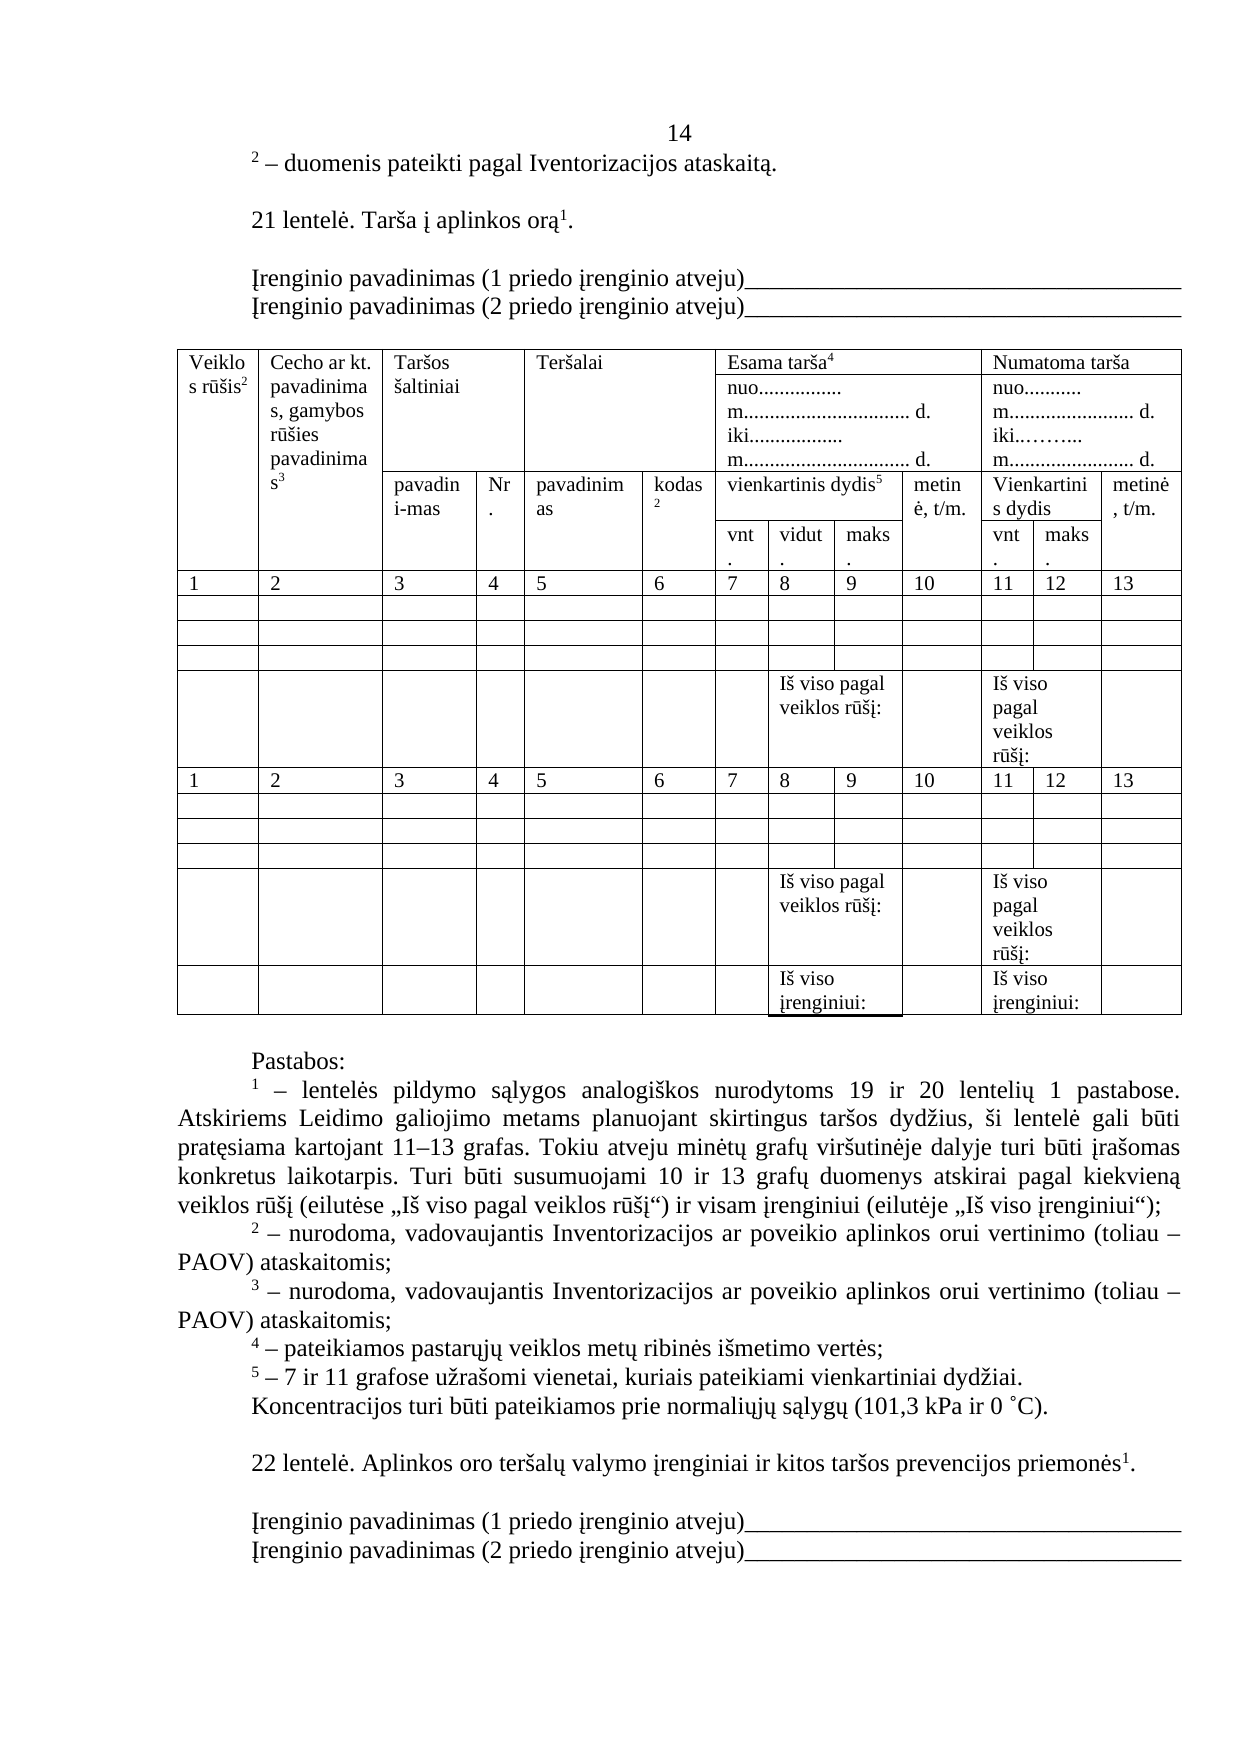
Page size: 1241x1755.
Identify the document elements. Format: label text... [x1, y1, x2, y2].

table_cell 8 [769, 768, 834, 792]
table_cell [178, 819, 258, 843]
table_cell [982, 794, 1033, 817]
table_header Veiklos rūšis2 [178, 350, 258, 569]
table_cell [259, 819, 382, 843]
table_cell [903, 671, 981, 767]
table_cell [383, 869, 476, 965]
table_cell [903, 794, 981, 817]
table_cell nuo........... m........................ d. iki..……... m........................ d. [982, 375, 1181, 471]
table_cell [716, 966, 768, 1014]
table_cell [1102, 869, 1181, 965]
table_cell [178, 646, 258, 670]
table_cell [477, 869, 524, 965]
table_cell [716, 794, 768, 817]
table_cell 9 [835, 571, 902, 595]
text 1 – lentelės pildymo sąlygos analogiškos nurodytoms 19 ir 20 lentelių 1 pastabose. Atskiriems Leidimo galiojimo metams planuojant skirtingus taršos dydžius, ši lentelė gali būti pratęsiama kartojant 11–13 grafas. Tokiu atveju minėtų grafų viršutinėje dalyje turi būti įrašomas konkretus laikotarpis. Turi būti susumuojami 10 ir 13 grafų duomenys atskirai pagal kiekvieną veiklos rūšį (eilutėse „Iš viso pagal veiklos rūšį“) ir visam įrenginiui (eilutėje „Iš viso įrenginiui“); [177, 1075, 1181, 1218]
table_cell 1 [178, 571, 258, 595]
table_cell [903, 869, 981, 965]
table_cell [1034, 596, 1101, 620]
table_header Taršos šaltiniai [383, 350, 524, 471]
table_header Esama tarša4 [716, 350, 981, 374]
table_cell 8 [769, 571, 834, 595]
table_cell [769, 646, 834, 670]
table_cell [525, 869, 642, 965]
table_cell [903, 621, 981, 645]
table_cell [769, 621, 834, 645]
table_cell Iš viso pagal veiklos rūšį: [982, 671, 1101, 767]
table_header Teršalai [525, 350, 715, 471]
table_cell [903, 596, 981, 620]
table_cell [1102, 844, 1181, 868]
table_cell [259, 794, 382, 817]
table_cell [477, 966, 524, 1014]
table_cell [525, 844, 642, 868]
table_cell [178, 794, 258, 817]
table_cell 5 [525, 571, 642, 595]
table_cell [716, 596, 768, 620]
table_cell 7 [716, 768, 768, 792]
table_cell [178, 596, 258, 620]
table_cell [982, 646, 1033, 670]
table_cell [716, 869, 768, 965]
table_cell 2 [259, 768, 382, 792]
table_cell [525, 794, 642, 817]
table_cell [383, 671, 476, 767]
table_cell vienkartinis dydis5 [716, 472, 902, 520]
table_cell [769, 794, 834, 817]
table_cell 13 [1102, 768, 1181, 792]
table_cell 11 [982, 768, 1033, 792]
table_cell [477, 819, 524, 843]
table_cell [383, 844, 476, 868]
table_cell 6 [643, 571, 715, 595]
table_cell [178, 966, 258, 1014]
table_cell [903, 966, 981, 1014]
table_cell [1034, 819, 1101, 843]
table_cell [835, 819, 902, 843]
table_cell Iš viso pagal veiklos rūšį: [769, 869, 902, 965]
table_cell [259, 596, 382, 620]
table_cell [1034, 844, 1101, 868]
table_cell [769, 819, 834, 843]
table_cell [903, 819, 981, 843]
table_cell [1102, 671, 1181, 767]
text 2 – duomenis pateikti pagal Iventorizacijos ataskaitą. [177, 148, 1181, 176]
table_cell [982, 819, 1033, 843]
table_cell [716, 621, 768, 645]
text 2 – nurodoma, vadovaujantis Inventorizacijos ar poveikio aplinkos orui vertinimo (toliau – PAOV) ataskaitomis; [177, 1218, 1181, 1276]
table_cell [643, 869, 715, 965]
table_cell metinė, t/m. [1102, 472, 1181, 569]
table_cell vnt. [982, 521, 1033, 569]
table_cell Iš viso įrenginiui: [769, 966, 902, 1014]
table_cell [835, 596, 902, 620]
table_cell [383, 621, 476, 645]
table_cell [1034, 794, 1101, 817]
table_cell [383, 596, 476, 620]
table_cell [477, 646, 524, 670]
text Įrenginio pavadinimas (1 priedo įrenginio atveju) [177, 263, 1181, 291]
text Įrenginio pavadinimas (2 priedo įrenginio atveju) [177, 1535, 1181, 1563]
table_cell [835, 794, 902, 817]
table_cell [477, 844, 524, 868]
table_cell [525, 596, 642, 620]
table_cell [259, 844, 382, 868]
table_cell [259, 646, 382, 670]
table_cell [643, 794, 715, 817]
text Pastabos: [177, 1046, 1181, 1075]
table_cell [643, 596, 715, 620]
table_cell [259, 966, 382, 1014]
table_cell 3 [383, 768, 476, 792]
table_cell 4 [477, 571, 524, 595]
table_cell [716, 646, 768, 670]
table_cell [477, 596, 524, 620]
table_cell [525, 966, 642, 1014]
table_cell metinė, t/m. [903, 472, 981, 569]
table_cell [716, 844, 768, 868]
text Koncentracijos turi būti pateikiamos prie normaliųjų sąlygų (101,3 kPa ir 0 ˚C). [177, 1391, 1181, 1420]
table_cell [716, 819, 768, 843]
text Įrenginio pavadinimas (1 priedo įrenginio atveju) [177, 1506, 1181, 1535]
table_cell 12 [1034, 571, 1101, 595]
table_cell [982, 844, 1033, 868]
table_cell [643, 621, 715, 645]
table_cell [716, 671, 768, 767]
table_cell 2 [259, 571, 382, 595]
table_cell [477, 621, 524, 645]
table_cell 10 [903, 768, 981, 792]
table_cell maks. [1034, 521, 1101, 569]
table_cell [835, 621, 902, 645]
table_cell [383, 646, 476, 670]
table_cell 5 [525, 768, 642, 792]
table_cell [477, 794, 524, 817]
table_cell [903, 646, 981, 670]
table_cell [259, 869, 382, 965]
table_cell 12 [1034, 768, 1101, 792]
table_cell 11 [982, 571, 1033, 595]
table_cell [643, 819, 715, 843]
table_cell Nr. [477, 472, 524, 569]
table_cell 10 [903, 571, 981, 595]
table_cell vnt. [716, 521, 768, 569]
table_cell [525, 646, 642, 670]
table_header Numatoma tarša [982, 350, 1181, 374]
table_cell Iš viso pagal veiklos rūšį: [982, 869, 1101, 965]
table_cell 6 [643, 768, 715, 792]
text Įrenginio pavadinimas (2 priedo įrenginio atveju) [177, 291, 1181, 320]
table_cell [383, 819, 476, 843]
text 21 lentelė. Tarša į aplinkos orą1. [177, 205, 1181, 234]
table_cell 9 [835, 768, 902, 792]
table_cell 4 [477, 768, 524, 792]
table_cell [643, 671, 715, 767]
table_cell [769, 844, 834, 868]
table_cell 3 [383, 571, 476, 595]
table_cell [525, 621, 642, 645]
table_cell [525, 819, 642, 843]
table_cell [383, 794, 476, 817]
table_cell [178, 844, 258, 868]
table_cell [1102, 819, 1181, 843]
table_cell 1 [178, 768, 258, 792]
table_cell Iš viso pagal veiklos rūšį: [769, 671, 902, 767]
table_cell [903, 844, 981, 868]
text 4 – pateikiamos pastarųjų veiklos metų ribinės išmetimo vertės; [177, 1333, 1181, 1362]
table_header Cecho ar kt. pavadinimas, gamybos rūšies pavadinimas3 [259, 350, 382, 569]
table_cell kodas2 [643, 472, 715, 569]
table_cell nuo................ m................................ d. iki.................. m................................ d. [716, 375, 981, 471]
table_cell [178, 621, 258, 645]
table_cell [1034, 646, 1101, 670]
table_cell Iš viso įrenginiui: [982, 966, 1101, 1014]
table_cell [1102, 966, 1181, 1014]
table_cell [178, 869, 258, 965]
table_cell [477, 671, 524, 767]
text 22 lentelė. Aplinkos oro teršalų valymo įrenginiai ir kitos taršos prevencijos priemonės1. [177, 1448, 1181, 1477]
table_cell 13 [1102, 571, 1181, 595]
table_cell [982, 621, 1033, 645]
table_cell [1034, 621, 1101, 645]
text 5 – 7 ir 11 grafose užrašomi vienetai, kuriais pateikiami vienkartiniai dydžiai. [177, 1362, 1181, 1391]
table_cell Vienkartinis dydis [982, 472, 1101, 520]
table_cell [643, 646, 715, 670]
table_cell [1102, 621, 1181, 645]
table_cell [1102, 794, 1181, 817]
table_cell [643, 844, 715, 868]
table_cell [383, 966, 476, 1014]
table_cell [178, 671, 258, 767]
table_cell [525, 671, 642, 767]
table_cell pavadini-mas [383, 472, 476, 569]
table_cell 7 [716, 571, 768, 595]
table_cell [1102, 596, 1181, 620]
table_cell [1102, 646, 1181, 670]
text 3 – nurodoma, vadovaujantis Inventorizacijos ar poveikio aplinkos orui vertinimo (toliau – PAOV) ataskaitomis; [177, 1276, 1181, 1333]
table_cell vidut. [769, 521, 834, 569]
table_cell [835, 844, 902, 868]
table_cell [769, 596, 834, 620]
table_cell [259, 671, 382, 767]
table_cell [643, 966, 715, 1014]
table_cell [982, 596, 1033, 620]
table_cell [835, 646, 902, 670]
table_cell maks. [835, 521, 902, 569]
table_cell pavadinimas [525, 472, 642, 569]
table_cell [259, 621, 382, 645]
